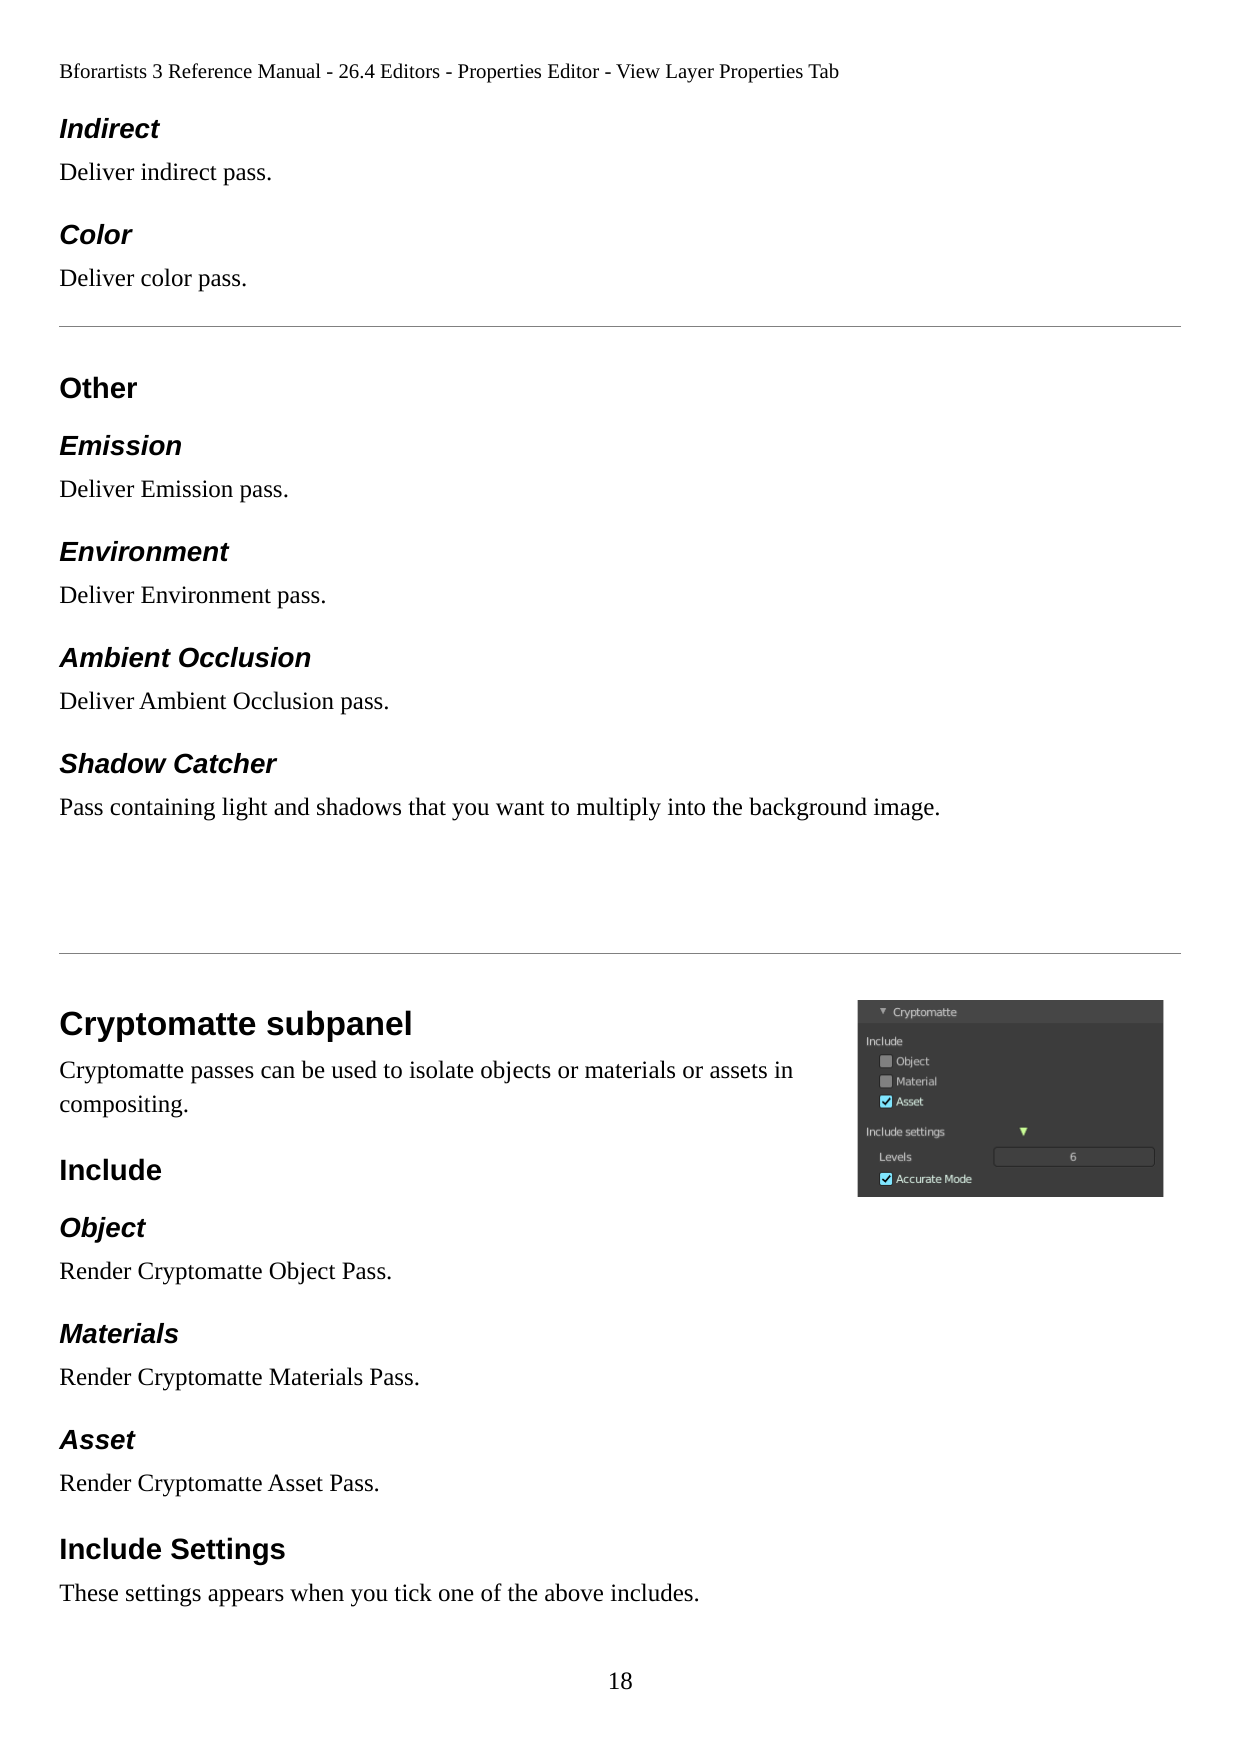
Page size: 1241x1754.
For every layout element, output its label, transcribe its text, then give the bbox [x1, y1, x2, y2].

subtitle Color [59, 218, 1181, 250]
text Deliver color pass. [59, 263, 1181, 292]
subtitle [1164, 1153, 1181, 1187]
subtitle Emission [59, 429, 1181, 461]
subtitle Ambient Occlusion [59, 641, 1181, 673]
subtitle Cryptomatte subpanel [59, 1004, 857, 1042]
text Deliver Environment pass. [59, 580, 1181, 608]
subtitle Other [59, 371, 1181, 404]
subtitle Indirect [59, 113, 1181, 144]
subtitle Shadow Catcher [59, 747, 1181, 779]
text Deliver indirect pass. [59, 157, 1181, 186]
picture [857, 1000, 1164, 1197]
subtitle Object [59, 1212, 1181, 1244]
text These settings appears when you tick one of the above includes. [59, 1578, 1181, 1607]
text Deliver Ambient Occlusion pass. [59, 686, 1181, 714]
text Render Cryptomatte Object Pass. [59, 1256, 1181, 1285]
subtitle Environment [59, 535, 1181, 567]
text Deliver Emission pass. [59, 474, 1181, 503]
subtitle Include Settings [59, 1532, 1181, 1566]
text Render Cryptomatte Materials Pass. [59, 1362, 1181, 1391]
subtitle [1164, 1004, 1181, 1042]
subtitle Materials [59, 1318, 1181, 1350]
text Cryptomatte passes can be used to isolate objects or materials or assets in compositing. [59, 1055, 857, 1118]
subtitle Asset [59, 1424, 1181, 1456]
subtitle Include [59, 1153, 857, 1187]
text Pass containing light and shadows that you want to multiply into the background image. [59, 792, 1181, 820]
text Render Cryptomatte Asset Pass. [59, 1468, 1181, 1497]
